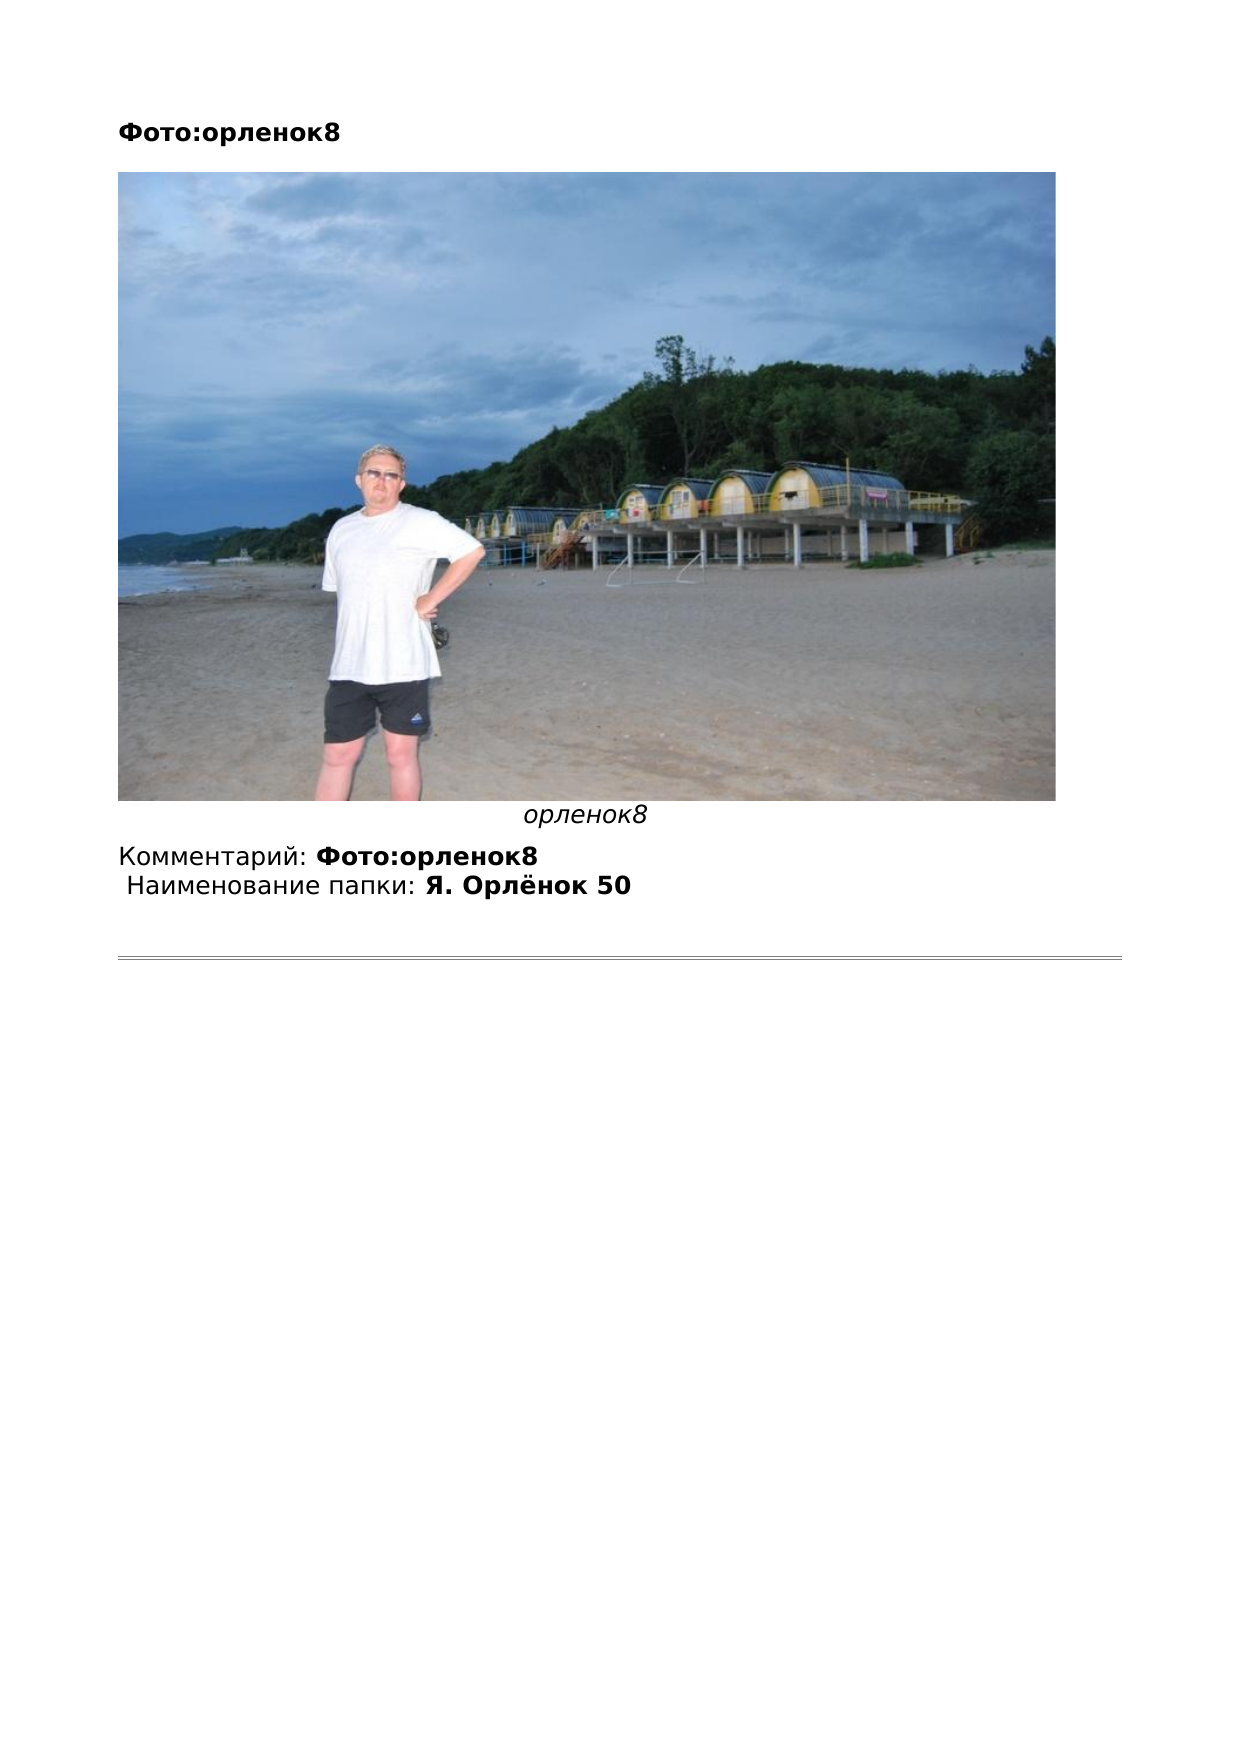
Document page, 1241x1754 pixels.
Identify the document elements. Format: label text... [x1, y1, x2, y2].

picture [118, 172, 1056, 801]
subtitle Фото:орленок8 [118, 118, 1122, 147]
text Комментарий: Фото:орленок8 Наименование папки: Я. Орлёнок 50 [118, 842, 1122, 929]
text орленок8 [118, 801, 1056, 829]
